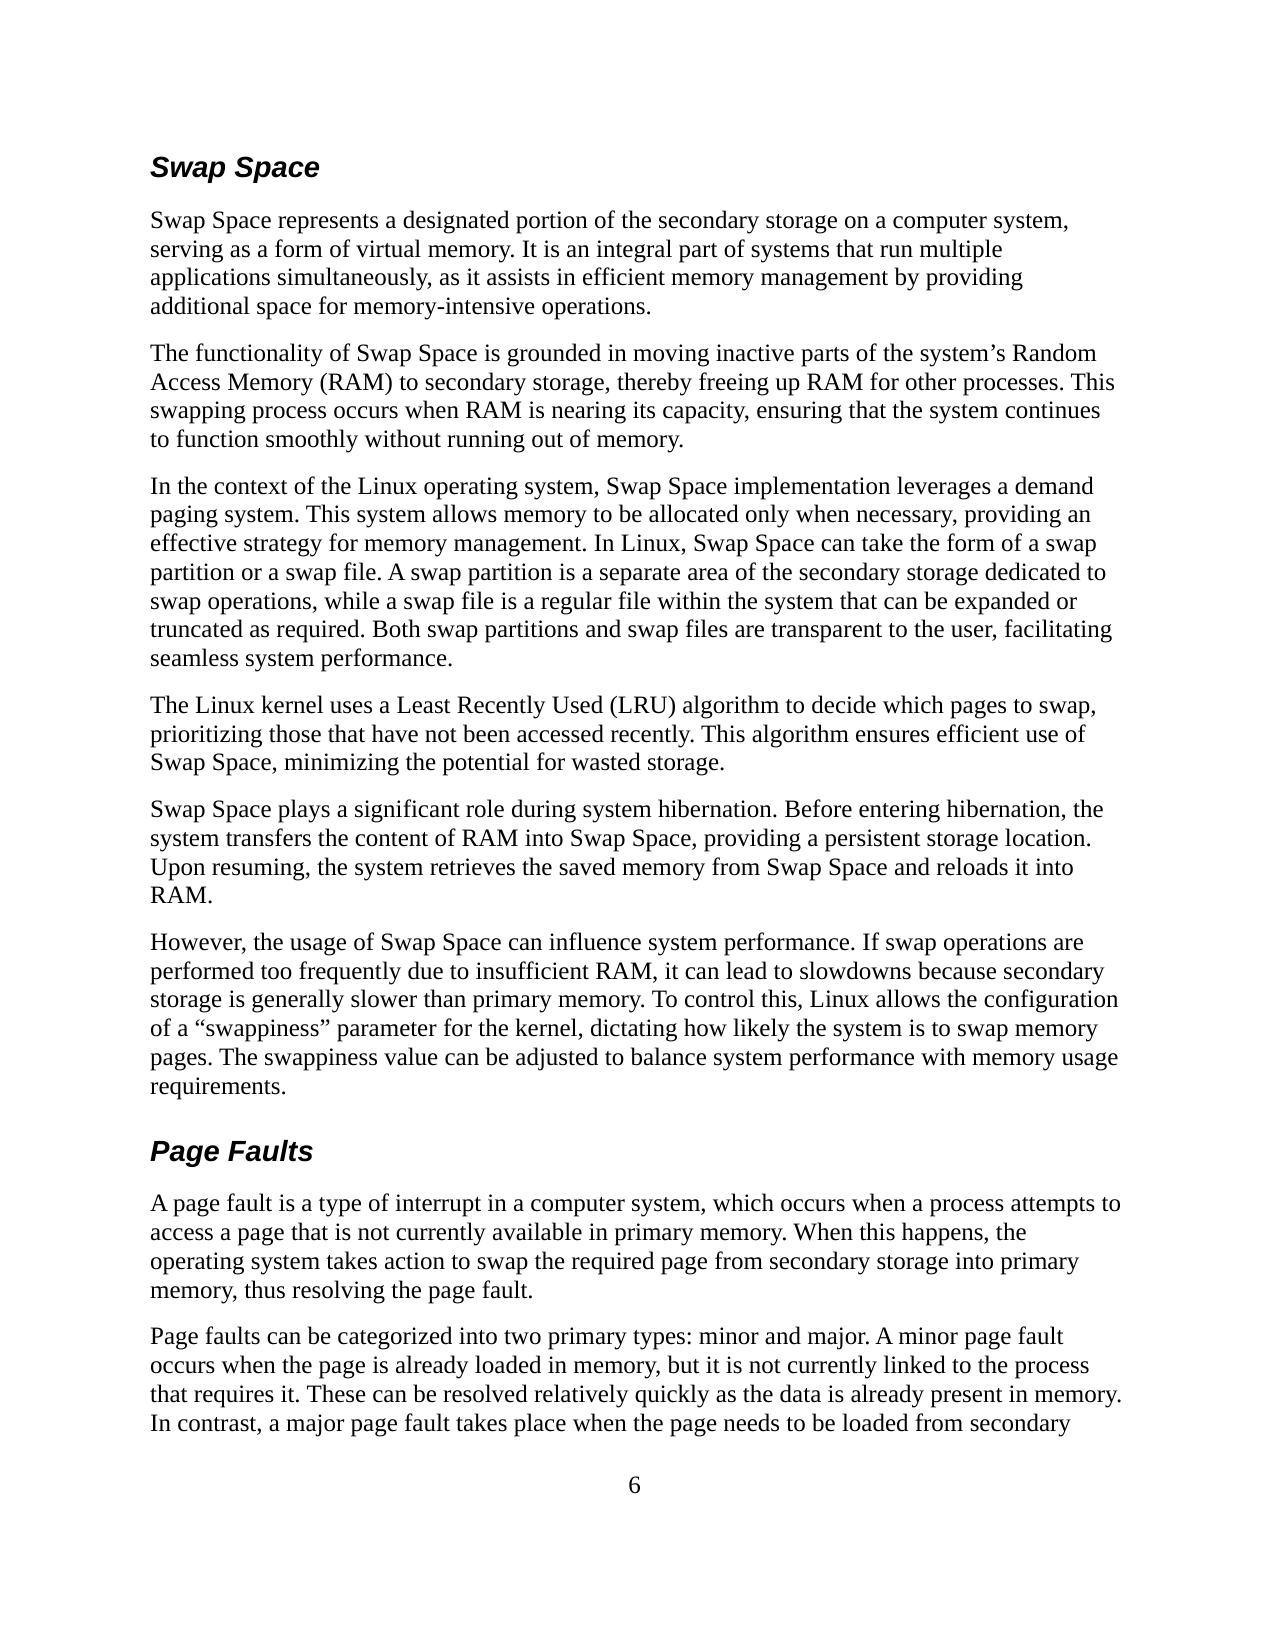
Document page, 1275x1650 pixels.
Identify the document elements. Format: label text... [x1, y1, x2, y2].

text However, the usage of Swap Space can influence system performance. If swap operations are performed too frequently due to insufficient RAM, it can lead to slowdowns because secondary storage is generally slower than primary memory. To control this, Linux allows the configuration of a “swappiness” parameter for the kernel, dictating how likely the system is to swap memory pages. The swappiness value can be adjusted to balance system performance with memory usage requirements. [150, 927, 1125, 1099]
text The functionality of Swap Space is grounded in moving inactive parts of the system’s Random Access Memory (RAM) to secondary storage, thereby freeing up RAM for other processes. This swapping process occurs when RAM is nearing its capacity, ensuring that the system continues to function smoothly without running out of memory. [150, 338, 1125, 453]
subtitle Swap Space [150, 150, 1125, 183]
text Swap Space represents a designated portion of the secondary storage on a computer system, serving as a form of virtual memory. It is an integral part of systems that run multiple applications simultaneously, as it assists in efficient memory management by providing additional space for memory-intensive operations. [150, 205, 1125, 320]
text The Linux kernel uses a Least Recently Used (LRU) algorithm to decide which pages to swap, prioritizing those that have not been accessed recently. This algorithm ensures efficient use of Swap Space, minimizing the potential for wasted storage. [150, 690, 1125, 776]
text A page fault is a type of interrupt in a computer system, which occurs when a process attempts to access a page that is not currently available in primary memory. When this happens, the operating system takes action to swap the required page from secondary storage into primary memory, thus resolving the page fault. [150, 1188, 1125, 1303]
text In the context of the Linux operating system, Swap Space implementation leverages a demand paging system. This system allows memory to be allocated only when necessary, providing an effective strategy for memory management. In Linux, Swap Space can take the form of a swap partition or a swap file. A swap partition is a separate area of the secondary storage dedicated to swap operations, while a swap file is a regular file within the system that can be expanded or truncated as required. Both swap partitions and swap files are transparent to the user, facilitating seamless system performance. [150, 471, 1125, 672]
text Page faults can be categorized into two primary types: minor and major. A minor page fault occurs when the page is already loaded in memory, but it is not currently linked to the process that requires it. These can be resolved relatively quickly as the data is already present in memory. In contrast, a major page fault takes place when the page needs to be loaded from secondary [150, 1321, 1125, 1436]
text Swap Space plays a significant role during system hibernation. Before entering hibernation, the system transfers the content of RAM into Swap Space, providing a persistent storage location. Upon resuming, the system retrieves the saved memory from Swap Space and reloads it into RAM. [150, 794, 1125, 909]
subtitle Page Faults [150, 1133, 1125, 1167]
